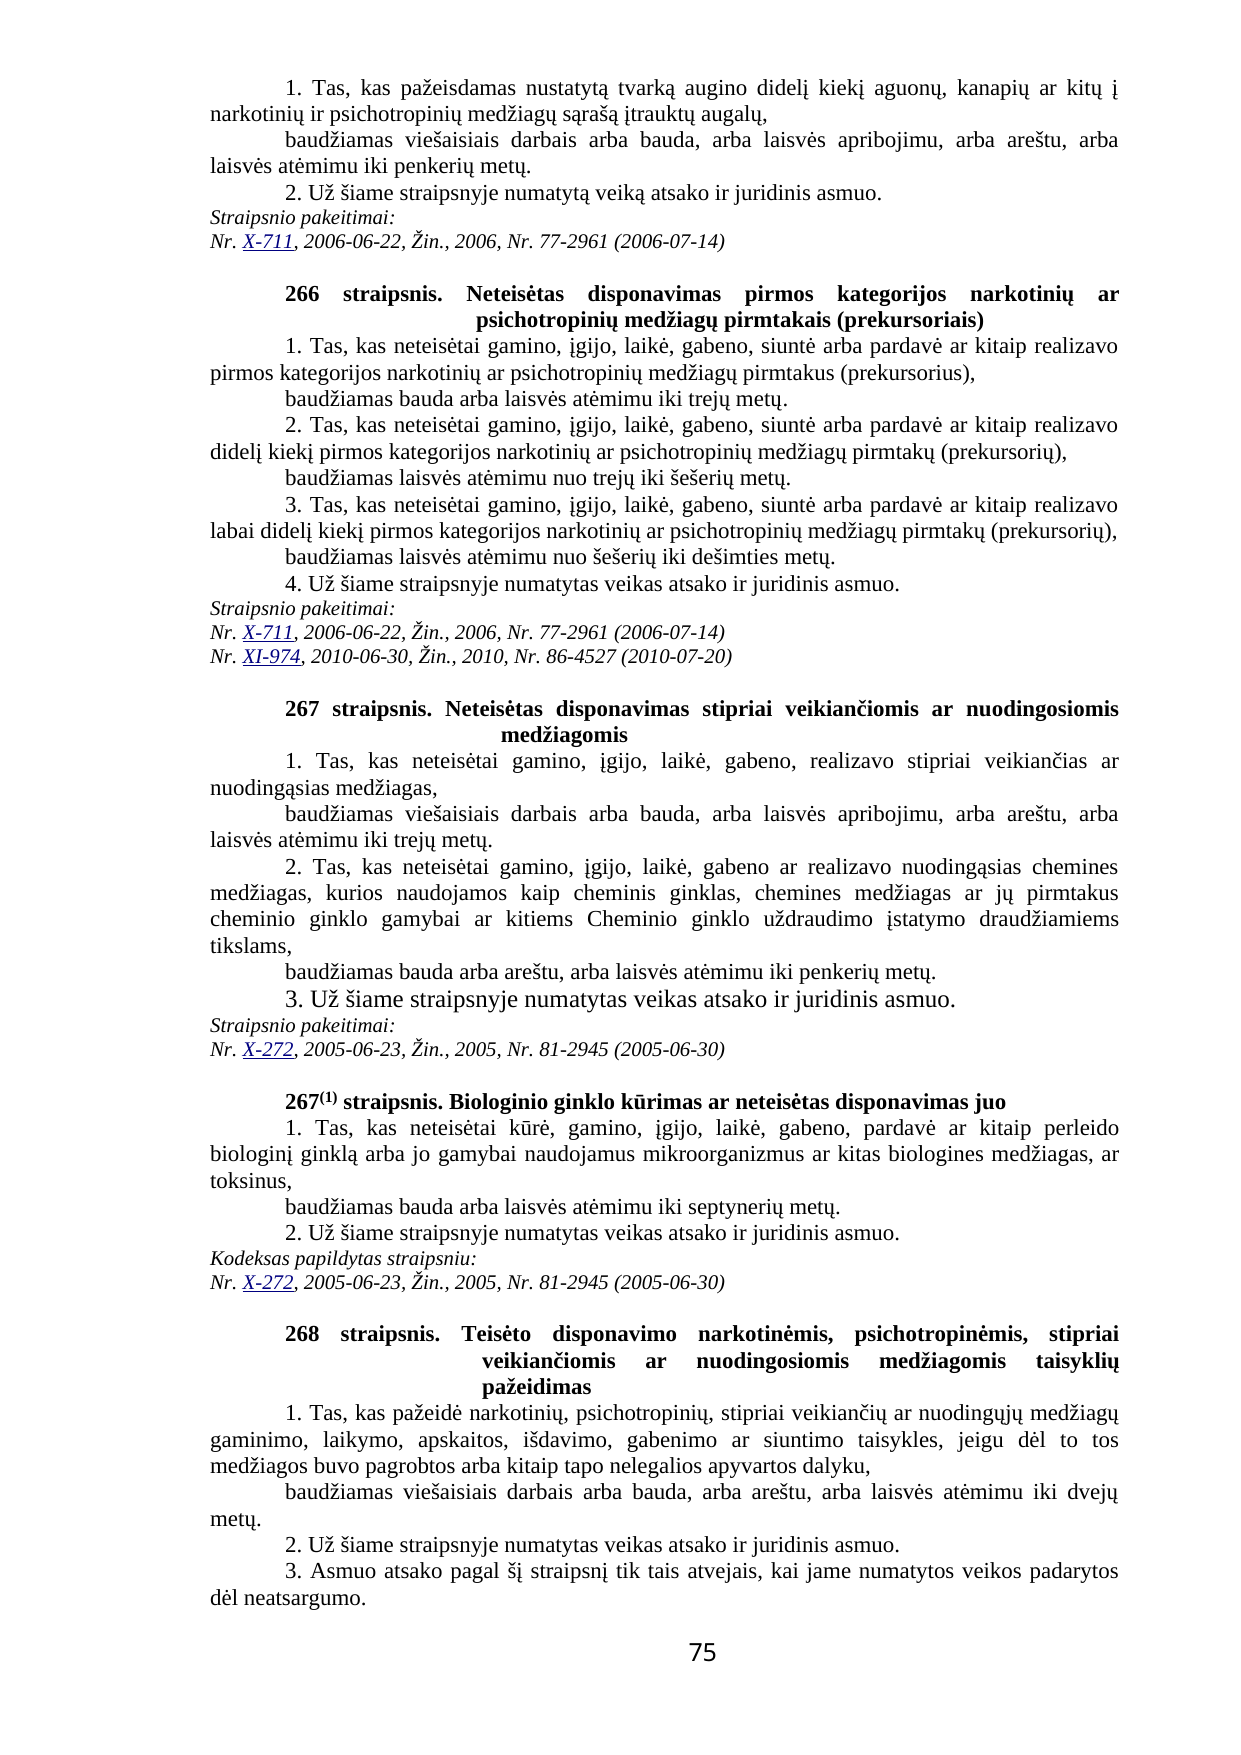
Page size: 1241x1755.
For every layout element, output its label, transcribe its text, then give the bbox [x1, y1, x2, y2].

text baudžiamas bauda arba laisvės atėmimu iki septynerių metų. [210, 1193, 1120, 1219]
text 2. Už šiame straipsnyje numatytas veikas atsako ir juridinis asmuo. [210, 1531, 1120, 1557]
text Nr. X-272, 2005-06-23, Žin., 2005, Nr. 81-2945 (2005-06-30) [210, 1037, 1120, 1061]
text 2. Tas, kas neteisėtai gamino, įgijo, laikė, gabeno, siuntė arba pardavė ar kitaip realizavo didelį kiekį pirmos kategorijos narkotinių ar psichotropinių medžiagų pirmtakų (prekursorių), [210, 412, 1120, 464]
text 267(1) straipsnis. Biologinio ginklo kūrimas ar neteisėtas disponavimas juo [210, 1088, 1120, 1114]
text 1. Tas, kas pažeidė narkotinių, psichotropinių, stipriai veikiančių ar nuodingųjų medžiagų gaminimo, laikymo, apskaitos, išdavimo, gabenimo ar siuntimo taisykles, jeigu dėl to tos medžiagos buvo pagrobtos arba kitaip tapo nelegalios apyvartos dalyku, [210, 1399, 1120, 1478]
text 266 straipsnis. Neteisėtas disponavimas pirmos kategorijos narkotinių ar psichotropinių medžiagų pirmtakais (prekursoriais) [285, 280, 1120, 332]
text 1. Tas, kas pažeisdamas nustatytą tvarką augino didelį kiekį aguonų, kanapių ar kitų į narkotinių ir psichotropinių medžiagų sąrašą įtrauktų augalų, [210, 73, 1120, 126]
text baudžiamas bauda arba areštu, arba laisvės atėmimu iki penkerių metų. [210, 958, 1120, 984]
text Nr. XI-974, 2010-06-30, Žin., 2010, Nr. 86-4527 (2010-07-20) [210, 644, 1120, 668]
text 2. Už šiame straipsnyje numatytas veikas atsako ir juridinis asmuo. [210, 1219, 1120, 1246]
text Straipsnio pakeitimai: [210, 1013, 1120, 1037]
text 2. Už šiame straipsnyje numatytą veiką atsako ir juridinis asmuo. [210, 179, 1120, 205]
text baudžiamas laisvės atėmimu nuo trejų iki šešerių metų. [210, 464, 1120, 491]
text baudžiamas laisvės atėmimu nuo šešerių iki dešimties metų. [210, 543, 1120, 570]
text Kodeksas papildytas straipsniu: [210, 1246, 1120, 1270]
text 267 straipsnis. Neteisėtas disponavimas stipriai veikiančiomis ar nuodingosiomis medžiagomis [285, 694, 1120, 747]
text 4. Už šiame straipsnyje numatytas veikas atsako ir juridinis asmuo. [210, 570, 1120, 596]
text 1. Tas, kas neteisėtai gamino, įgijo, laikė, gabeno, siuntė arba pardavė ar kitaip realizavo pirmos kategorijos narkotinių ar psichotropinių medžiagų pirmtakus (prekursorius), [210, 332, 1120, 385]
text Nr. X-711, 2006-06-22, Žin., 2006, Nr. 77-2961 (2006-07-14) [210, 229, 1120, 253]
text Nr. X-272, 2005-06-23, Žin., 2005, Nr. 81-2945 (2005-06-30) [210, 1270, 1120, 1294]
text Nr. X-711, 2006-06-22, Žin., 2006, Nr. 77-2961 (2006-07-14) [210, 620, 1120, 644]
text 1. Tas, kas neteisėtai gamino, įgijo, laikė, gabeno, realizavo stipriai veikiančias ar nuodingąsias medžiagas, [210, 747, 1120, 800]
text 3. Asmuo atsako pagal šį straipsnį tik tais atvejais, kai jame numatytos veikos padarytos dėl neatsargumo. [210, 1557, 1120, 1610]
text 268 straipsnis. Teisėto disponavimo narkotinėmis, psichotropinėmis, stipriai veikiančiomis ar nuodingosiomis medžiagomis taisyklių pažeidimas [285, 1320, 1120, 1399]
text baudžiamas bauda arba laisvės atėmimu iki trejų metų. [210, 385, 1120, 412]
text baudžiamas viešaisiais darbais arba bauda, arba laisvės apribojimu, arba areštu, arba laisvės atėmimu iki penkerių metų. [210, 126, 1120, 179]
text 3. Tas, kas neteisėtai gamino, įgijo, laikė, gabeno, siuntė arba pardavė ar kitaip realizavo labai didelį kiekį pirmos kategorijos narkotinių ar psichotropinių medžiagų pirmtakų (prekursorių), [210, 491, 1120, 543]
text baudžiamas viešaisiais darbais arba bauda, arba areštu, arba laisvės atėmimu iki dvejų metų. [210, 1478, 1120, 1531]
text Straipsnio pakeitimai: [210, 205, 1120, 229]
text Straipsnio pakeitimai: [210, 596, 1120, 620]
text 2. Tas, kas neteisėtai gamino, įgijo, laikė, gabeno ar realizavo nuodingąsias chemines medžiagas, kurios naudojamos kaip cheminis ginklas, chemines medžiagas ar jų pirmtakus cheminio ginklo gamybai ar kitiems Cheminio ginklo uždraudimo įstatymo draudžiamiems tikslams, [210, 853, 1120, 958]
text 1. Tas, kas neteisėtai kūrė, gamino, įgijo, laikė, gabeno, pardavė ar kitaip perleido biologinį ginklą arba jo gamybai naudojamus mikroorganizmus ar kitas biologines medžiagas, ar toksinus, [210, 1114, 1120, 1193]
text 3. Už šiame straipsnyje numatytas veikas atsako ir juridinis asmuo. [210, 984, 1120, 1013]
text baudžiamas viešaisiais darbais arba bauda, arba laisvės apribojimu, arba areštu, arba laisvės atėmimu iki trejų metų. [210, 800, 1120, 853]
